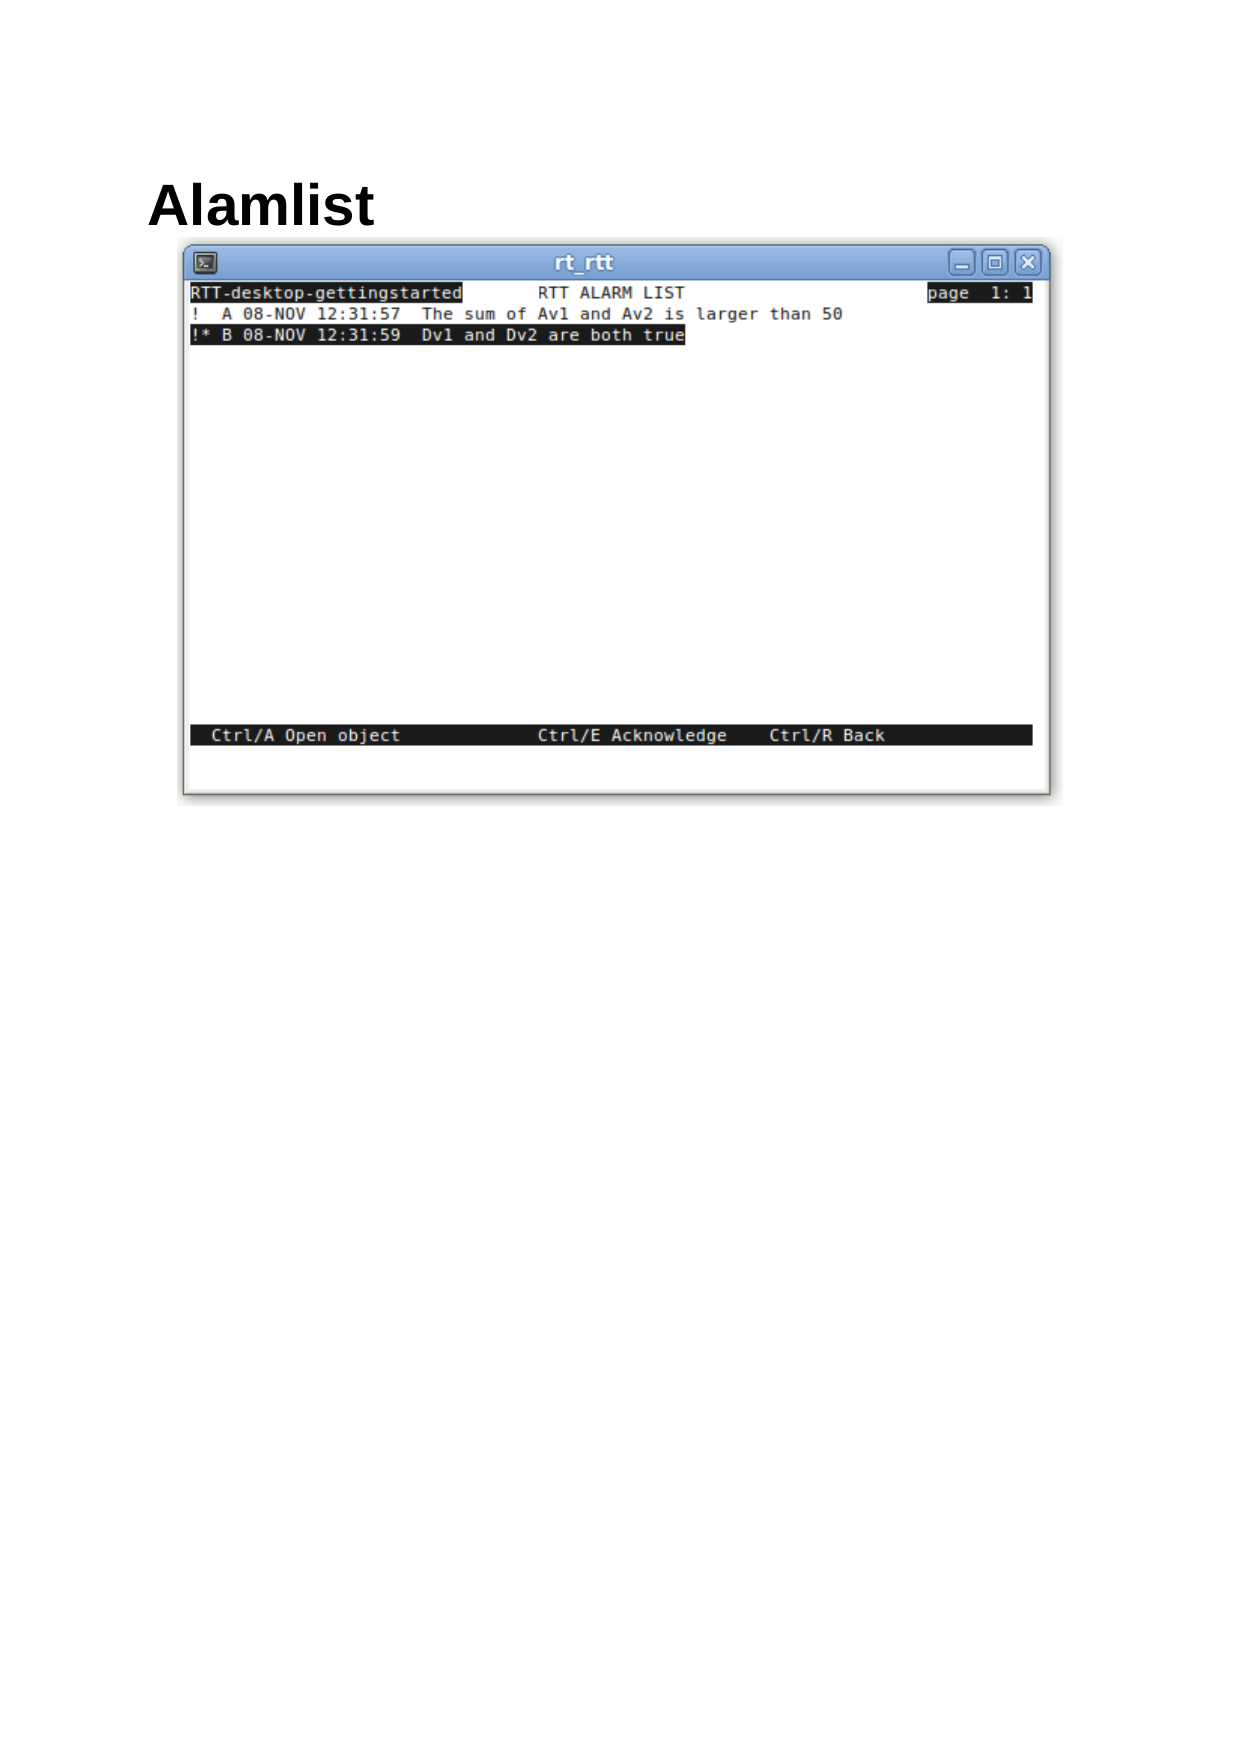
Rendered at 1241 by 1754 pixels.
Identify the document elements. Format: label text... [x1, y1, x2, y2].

subtitle Alamlist [148, 173, 1092, 238]
picture [177, 237, 1063, 806]
